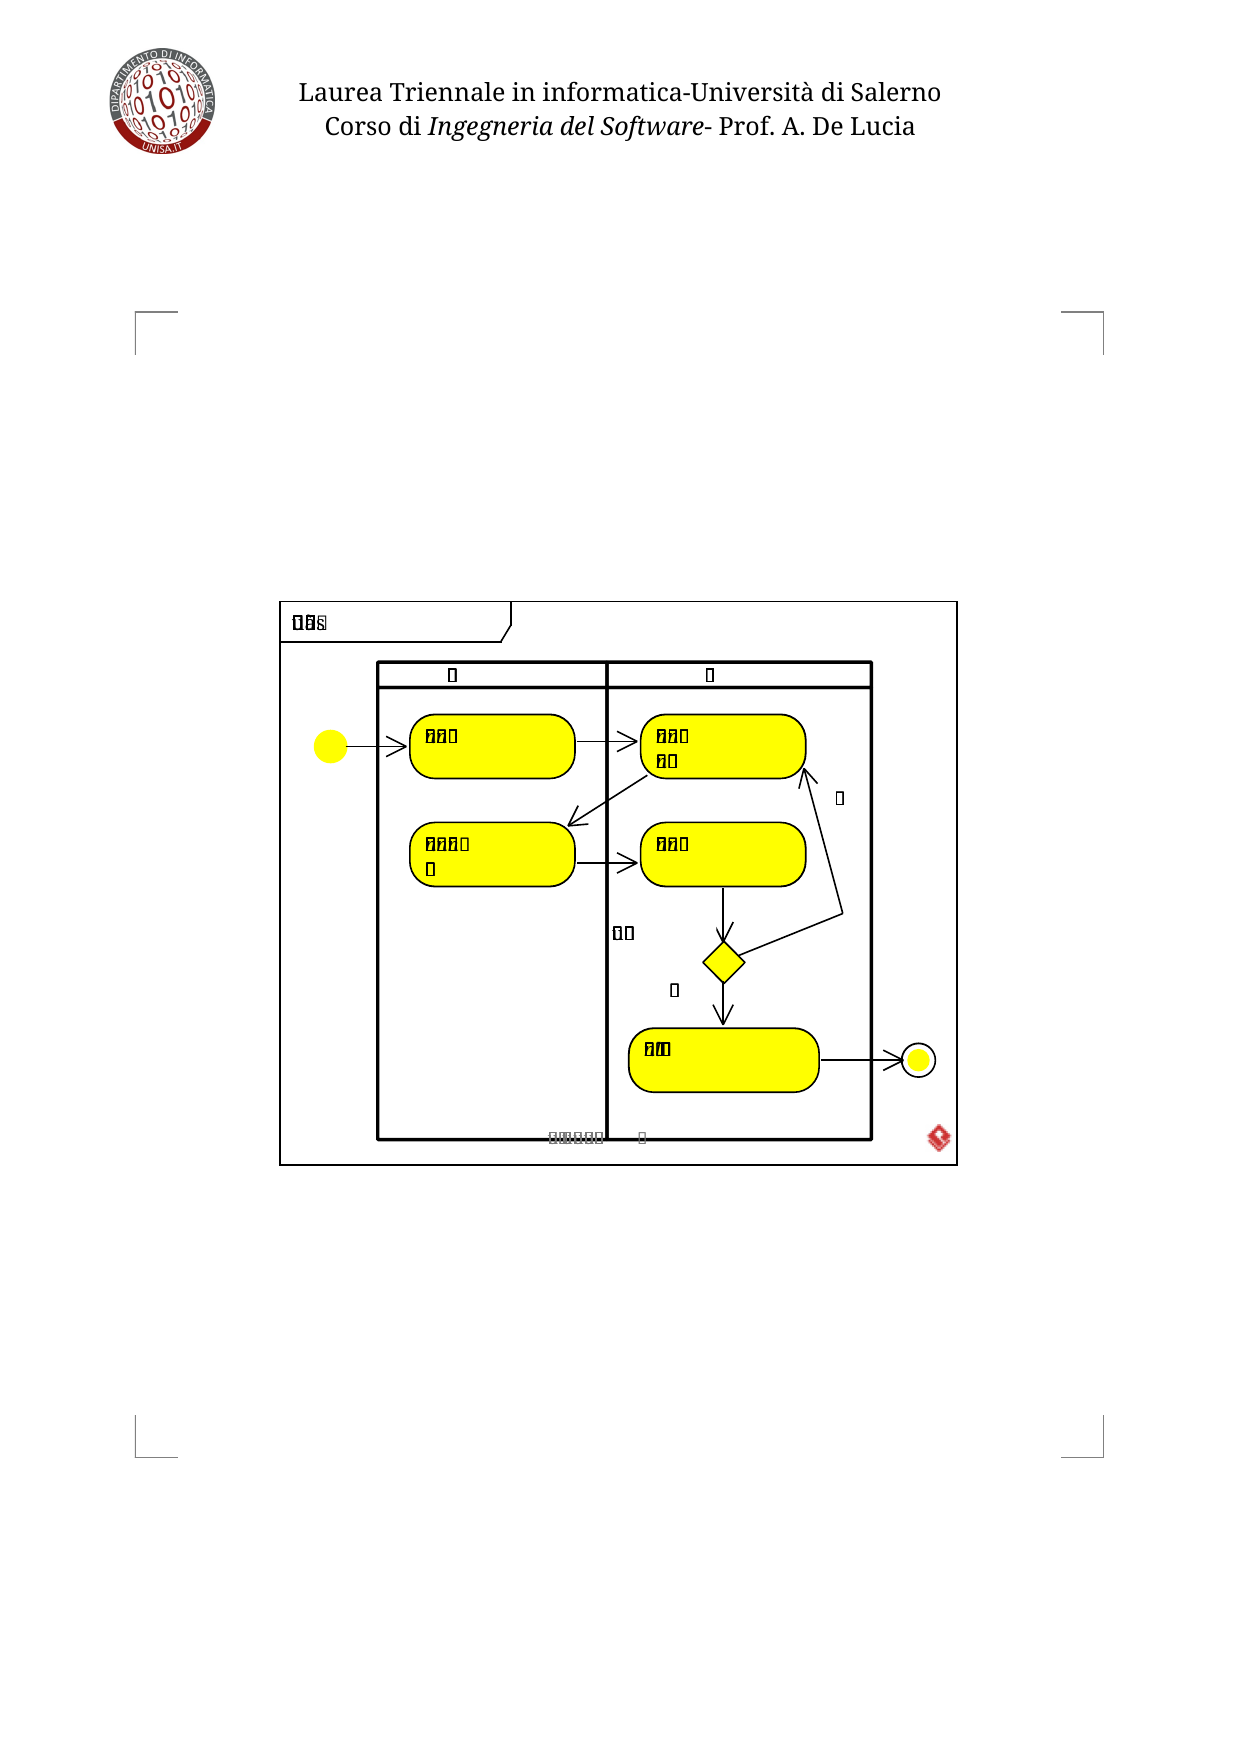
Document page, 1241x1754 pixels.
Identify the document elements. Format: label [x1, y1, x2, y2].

picture [109, 48, 215, 154]
